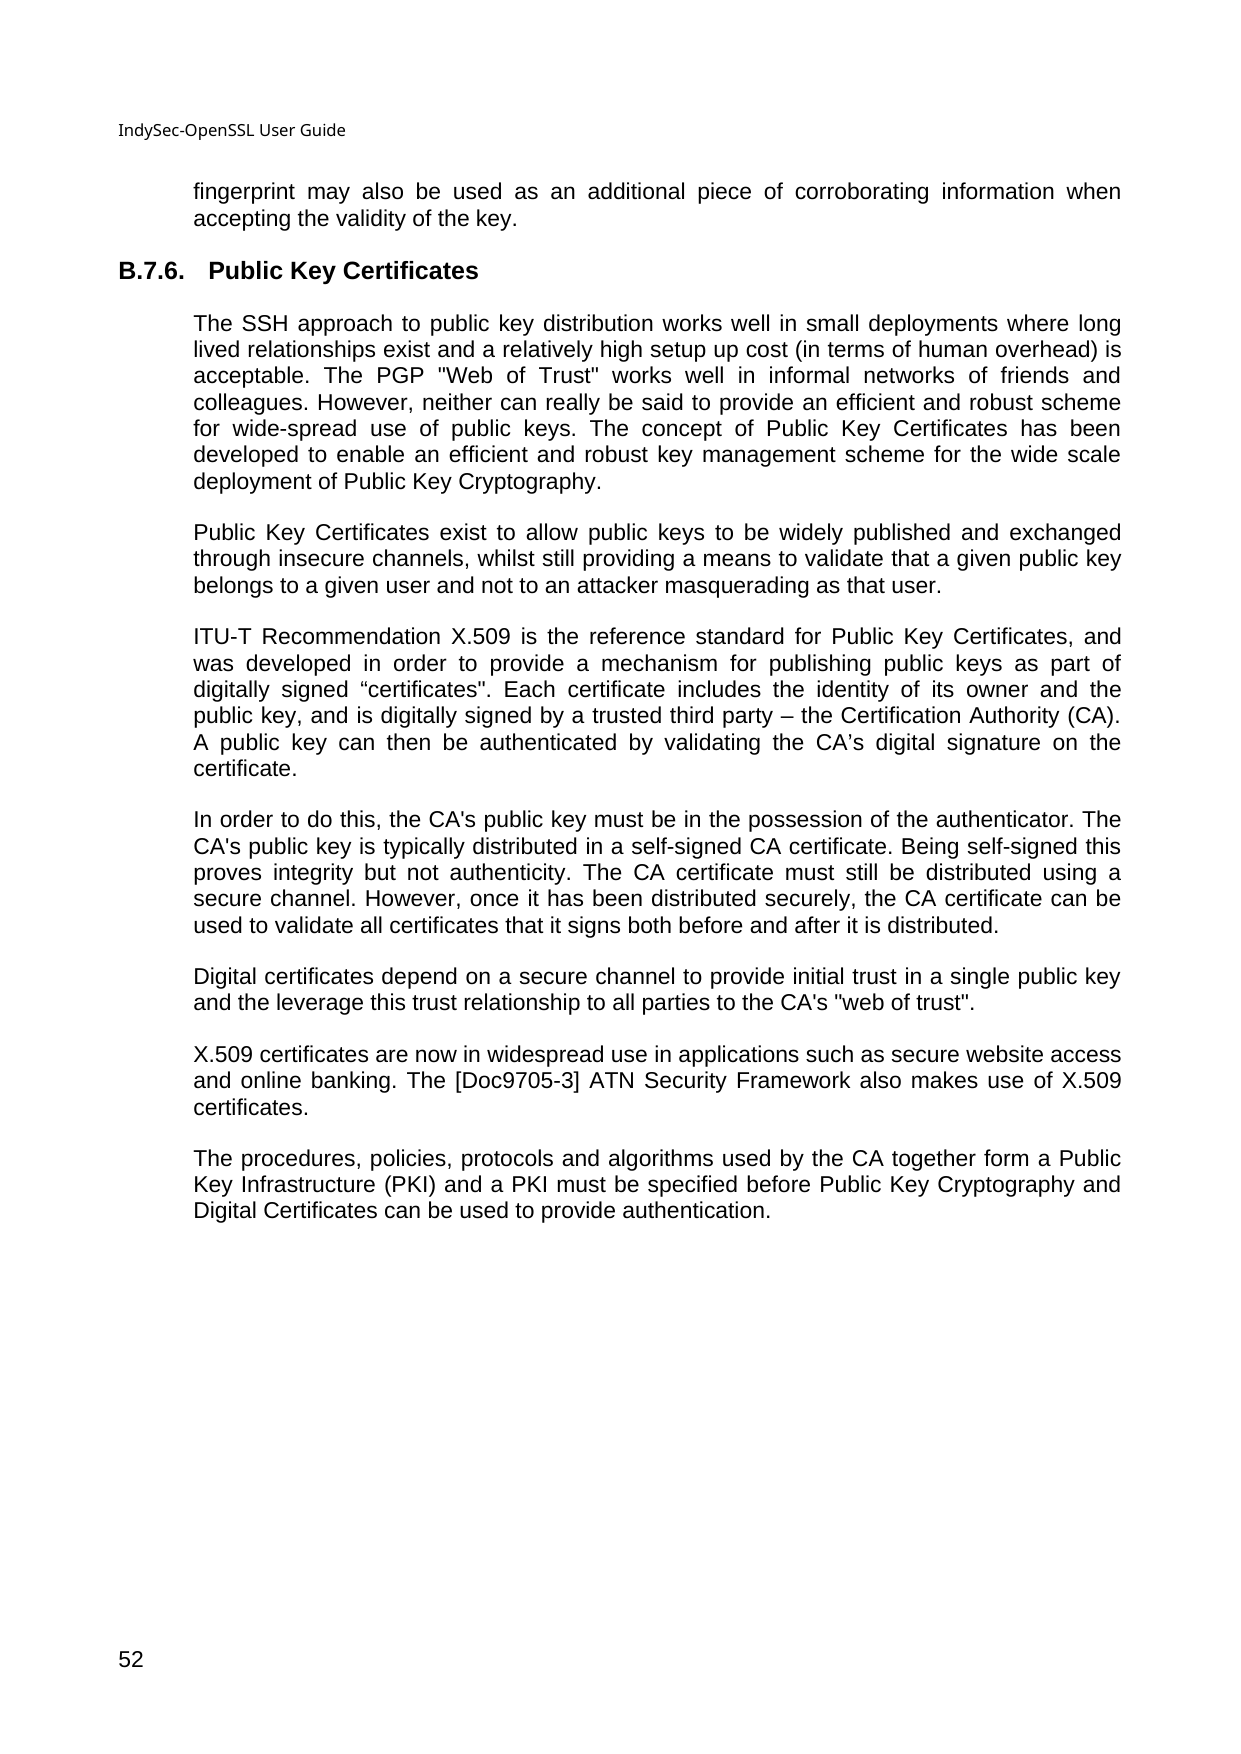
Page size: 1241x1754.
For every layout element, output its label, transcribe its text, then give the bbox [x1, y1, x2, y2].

text X.509 certificates are now in widespread use in applications such as secure website access and online banking. The [Doc9705-3] ATN Security Framework also makes use of X.509 certificates. [193, 1041, 1122, 1120]
text ITU-T Recommendation X.509 is the reference standard for Public Key Certificates, and was developed in order to provide a mechanism for publishing public keys as part of digitally signed “certificates". Each certificate includes the identity of its owner and the public key, and is digitally signed by a trusted third party – the Certification Authority (CA). A public key can then be authenticated by validating the CA’s digital signature on the certificate. [193, 623, 1122, 781]
text In order to do this, the CA's public key must be in the possession of the authenticator. The CA's public key is typically distributed in a self-signed CA certificate. Being self-signed this proves integrity but not authenticity. The CA certificate must still be distributed using a secure channel. However, once it has been distributed securely, the CA certificate can be used to validate all certificates that it signs both before and after it is distributed. [193, 806, 1122, 938]
text The SSH approach to public key distribution works well in small deployments where long lived relationships exist and a relatively high setup up cost (in terms of human overhead) is acceptable. The PGP "Web of Trust" works well in informal networks of friends and colleagues. However, neither can really be said to provide an efficient and robust scheme for wide-spread use of public keys. The concept of Public Key Certificates has been developed to enable an efficient and robust key management scheme for the wide scale deployment of Public Key Cryptography. [193, 309, 1122, 494]
text fingerprint may also be used as an additional piece of corroborating information when accepting the validity of the key. [193, 178, 1122, 231]
text Digital certificates depend on a secure channel to provide initial trust in a single public key and the leverage this trust relationship to all parties to the CA's "web of trust". [193, 963, 1122, 1016]
text Public Key Certificates exist to allow public keys to be widely published and exchanged through insecure channels, whilst still providing a means to validate that a given public key belongs to a given user and not to an attacker masquerading as that user. [193, 519, 1122, 598]
subtitle Public Key Certificates [118, 256, 1122, 284]
text The procedures, policies, protocols and algorithms used by the CA together form a Public Key Infrastructure (PKI) and a PKI must be specified before Public Key Cryptography and Digital Certificates can be used to provide authentication. [193, 1145, 1122, 1224]
